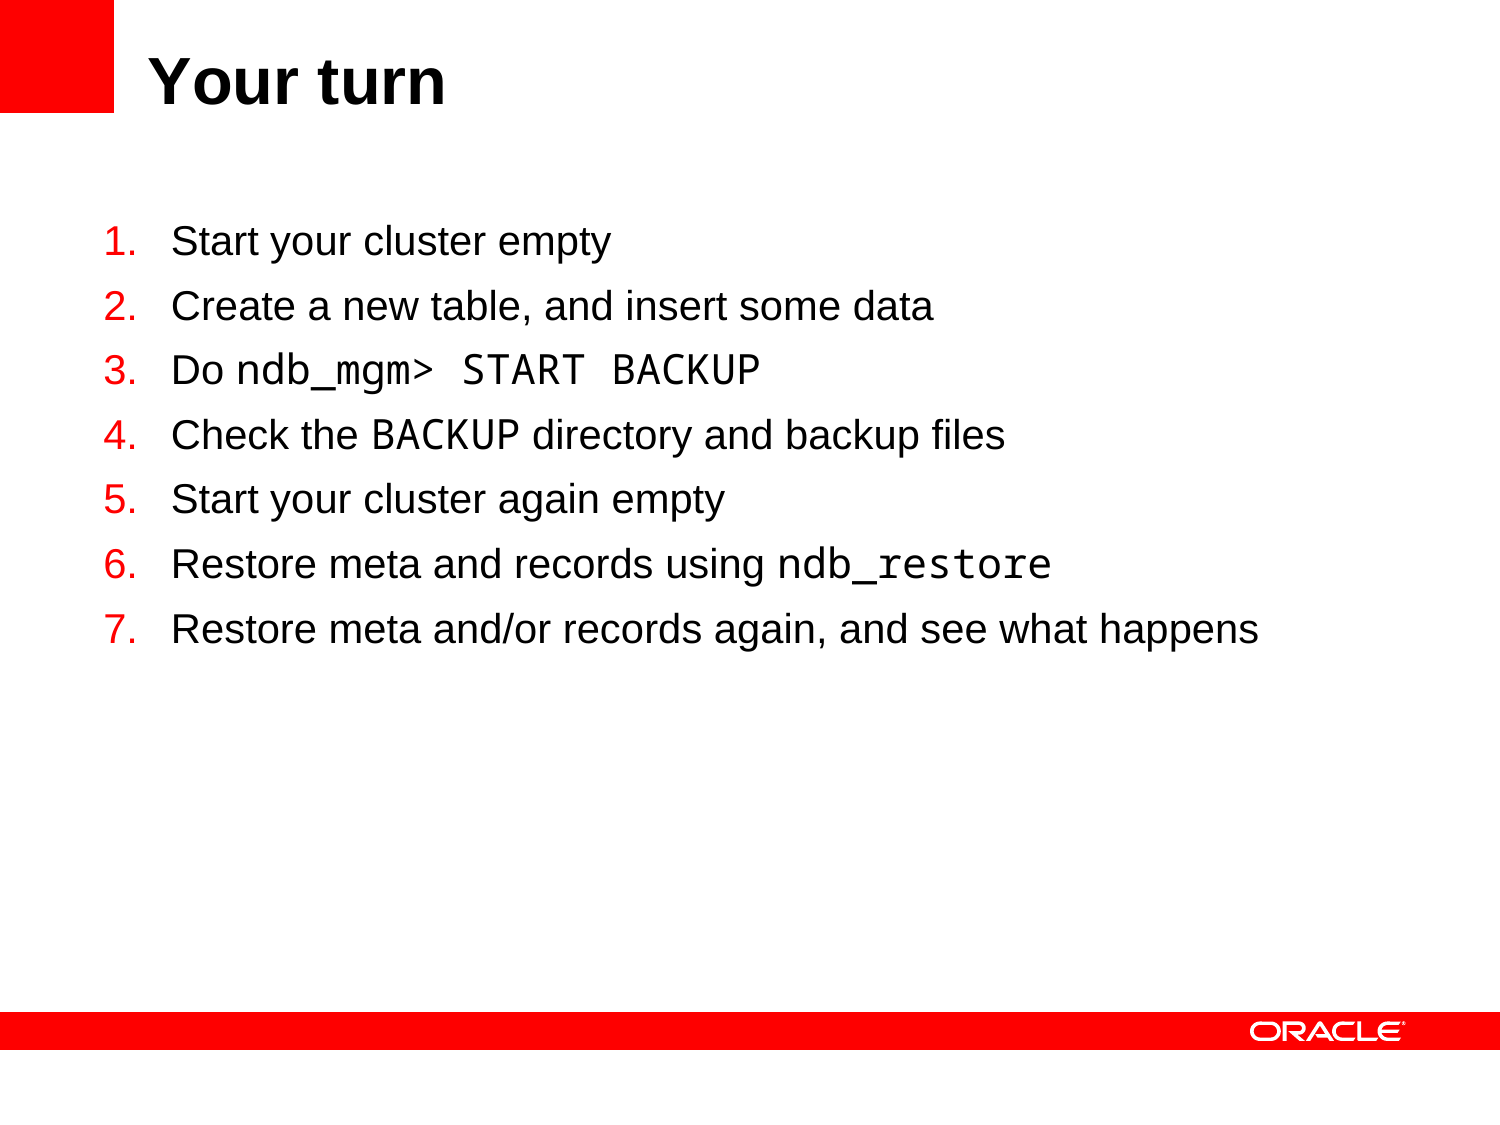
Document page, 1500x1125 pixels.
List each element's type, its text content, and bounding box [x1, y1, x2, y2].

picture [0, 1012, 1500, 1050]
picture [0, 0, 114, 113]
title Your turn [147, 8, 1392, 119]
text_box Start your cluster empty Create a new table, and insert some data Do ndb_mgm> START BACKUP Check the BACKUP directory and backup files Start your cluster again empty Restore meta and records using ndb_restore Restore meta and/or records again, and see what happens [88, 206, 1388, 659]
